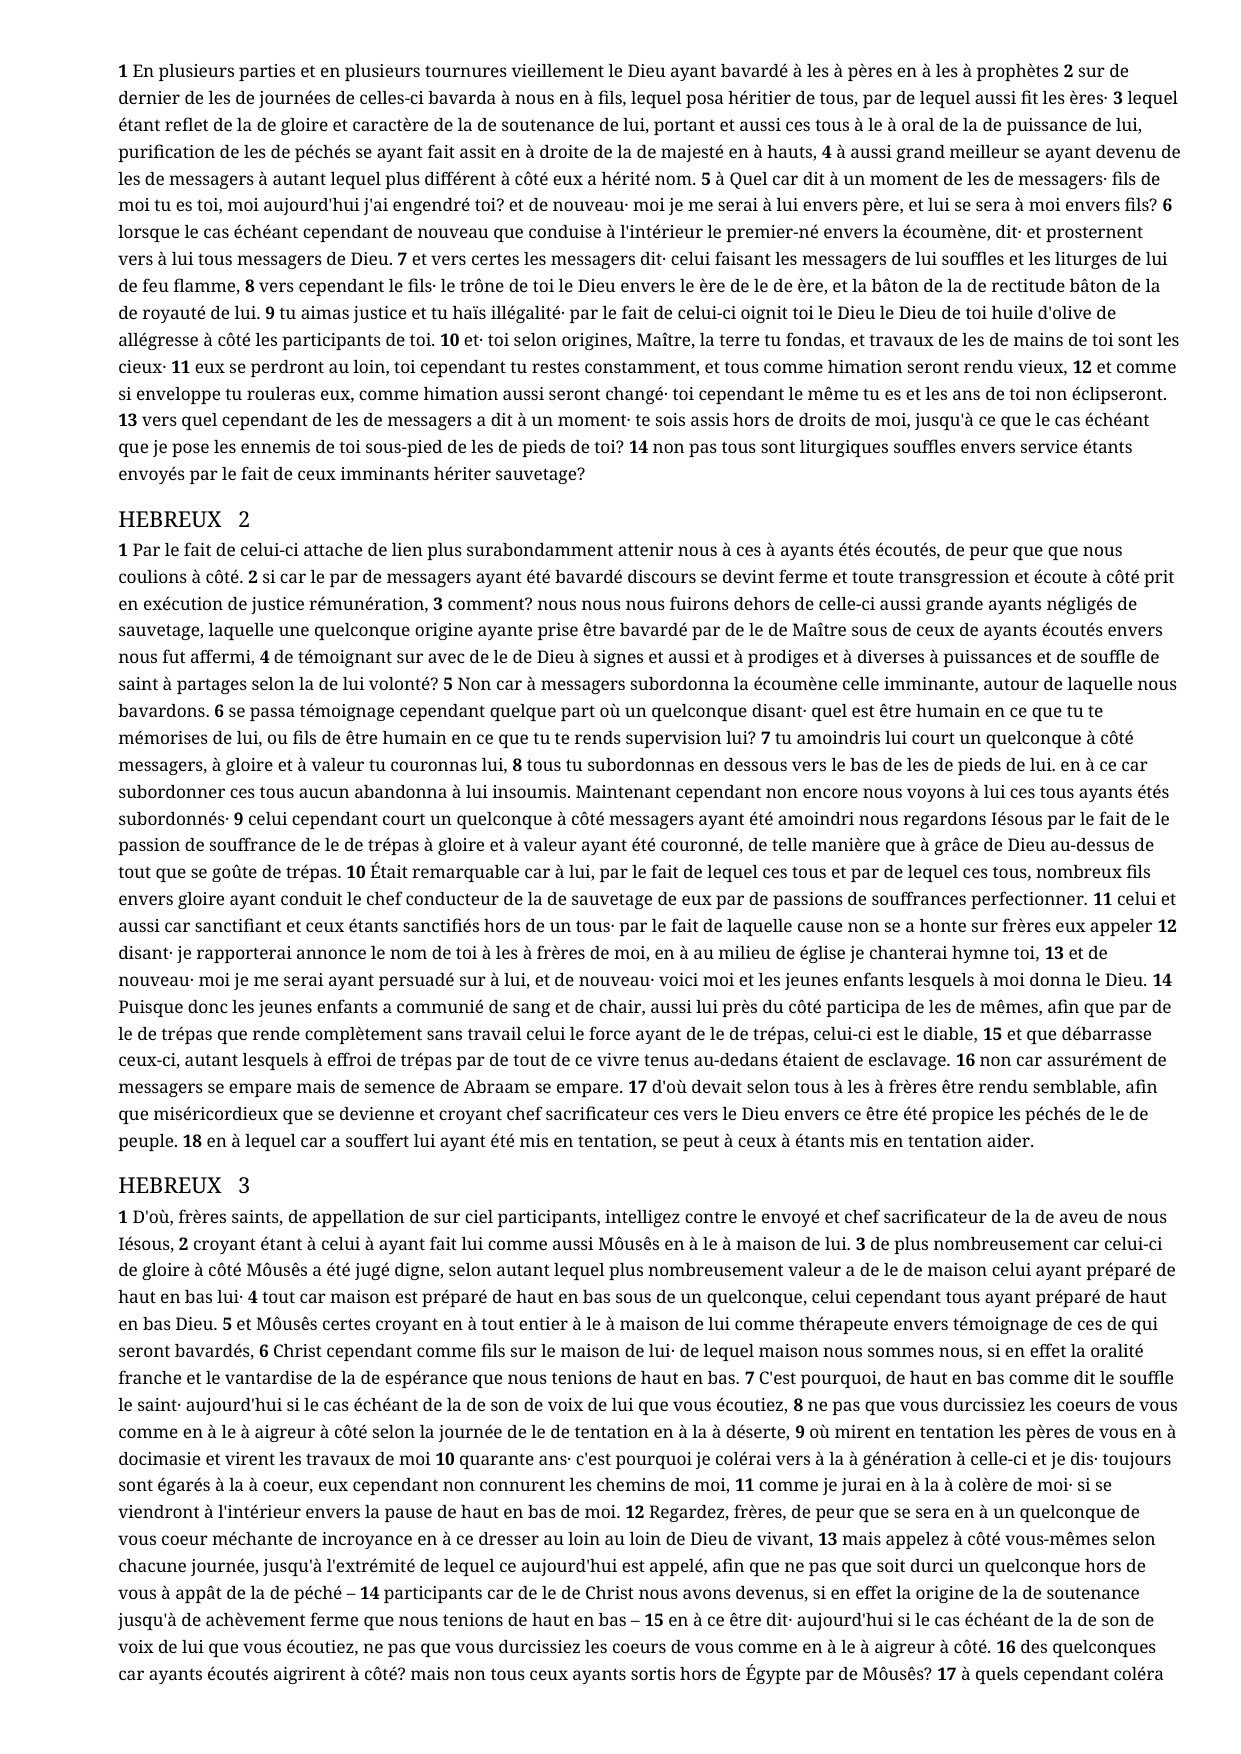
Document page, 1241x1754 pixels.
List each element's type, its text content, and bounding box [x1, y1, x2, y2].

text HEBREUX 3 [118, 1171, 1181, 1200]
text HEBREUX 2 [118, 504, 1181, 533]
text 1 En plusieurs parties et en plusieurs tournures vieillement le Dieu ayant bavardé à les à pères en à les à prophètes 2 sur de dernier de les de journées de celles-ci bavarda à nous en à fils, lequel posa héritier de tous, par de lequel aussi fit les ères· 3 lequel étant reflet de la de gloire et caractère de la de soutenance de lui, portant et aussi ces tous à le à oral de la de puissance de lui, purification de les de péchés se ayant fait assit en à droite de la de majesté en à hauts, 4 à aussi grand meilleur se ayant devenu de les de messagers à autant lequel plus différent à côté eux a hérité nom. 5 à Quel car dit à un moment de les de messagers· fils de moi tu es toi, moi aujourd'hui j'ai engendré toi? et de nouveau· moi je me serai à lui envers père, et lui se sera à moi envers fils? 6 lorsque le cas échéant cependant de nouveau que conduise à l'intérieur le premier-né envers la écoumène, dit· et prosternent vers à lui tous messagers de Dieu. 7 et vers certes les messagers dit· celui faisant les messagers de lui souffles et les liturges de lui de feu flamme, 8 vers cependant le fils· le trône de toi le Dieu envers le ère de le de ère, et la bâton de la de rectitude bâton de la de royauté de lui. 9 tu aimas justice et tu haïs illégalité· par le fait de celui-ci oignit toi le Dieu le Dieu de toi huile d'olive de allégresse à côté les participants de toi. 10 et· toi selon origines, Maître, la terre tu fondas, et travaux de les de mains de toi sont les cieux· 11 eux se perdront au loin, toi cependant tu restes constamment, et tous comme himation seront rendu vieux, 12 et comme si enveloppe tu rouleras eux, comme himation aussi seront changé· toi cependant le même tu es et les ans de toi non éclipseront. 13 vers quel cependant de les de messagers a dit à un moment· te sois assis hors de droits de moi, jusqu'à ce que le cas échéant que je pose les ennemis de toi sous-pied de les de pieds de toi? 14 non pas tous sont liturgiques souffles envers service étants envoyés par le fait de ceux imminants hériter sauvetage? [118, 59, 1181, 486]
text 1 Par le fait de celui-ci attache de lien plus surabondamment attenir nous à ces à ayants étés écoutés, de peur que que nous coulions à côté. 2 si car le par de messagers ayant été bavardé discours se devint ferme et toute transgression et écoute à côté prit en exécution de justice rémunération, 3 comment? nous nous nous fuirons dehors de celle-ci aussi grande ayants négligés de sauvetage, laquelle une quelconque origine ayante prise être bavardé par de le de Maître sous de ceux de ayants écoutés envers nous fut affermi, 4 de témoignant sur avec de le de Dieu à signes et aussi et à prodiges et à diverses à puissances et de souffle de saint à partages selon la de lui volonté? 5 Non car à messagers subordonna la écoumène celle imminante, autour de laquelle nous bavardons. 6 se passa témoignage cependant quelque part où un quelconque disant· quel est être humain en ce que tu te mémorises de lui, ou fils de être humain en ce que tu te rends supervision lui? 7 tu amoindris lui court un quelconque à côté messagers, à gloire et à valeur tu couronnas lui, 8 tous tu subordonnas en dessous vers le bas de les de pieds de lui. en à ce car subordonner ces tous aucun abandonna à lui insoumis. Maintenant cependant non encore nous voyons à lui ces tous ayants étés subordonnés· 9 celui cependant court un quelconque à côté messagers ayant été amoindri nous regardons Iésous par le fait de le passion de souffrance de le de trépas à gloire et à valeur ayant été couronné, de telle manière que à grâce de Dieu au-dessus de tout que se goûte de trépas. 10 Était remarquable car à lui, par le fait de lequel ces tous et par de lequel ces tous, nombreux fils envers gloire ayant conduit le chef conducteur de la de sauvetage de eux par de passions de souffrances perfectionner. 11 celui et aussi car sanctifiant et ceux étants sanctifiés hors de un tous· par le fait de laquelle cause non se a honte sur frères eux appeler 12 disant· je rapporterai annonce le nom de toi à les à frères de moi, en à au milieu de église je chanterai hymne toi, 13 et de nouveau· moi je me serai ayant persuadé sur à lui, et de nouveau· voici moi et les jeunes enfants lesquels à moi donna le Dieu. 14 Puisque donc les jeunes enfants a communié de sang et de chair, aussi lui près du côté participa de les de mêmes, afin que par de le de trépas que rende complètement sans travail celui le force ayant de le de trépas, celui-ci est le diable, 15 et que débarrasse ceux-ci, autant lesquels à effroi de trépas par de tout de ce vivre tenus au-dedans étaient de esclavage. 16 non car assurément de messagers se empare mais de semence de Abraam se empare. 17 d'où devait selon tous à les à frères être rendu semblable, afin que miséricordieux que se devienne et croyant chef sacrificateur ces vers le Dieu envers ce être été propice les péchés de le de peuple. 18 en à lequel car a souffert lui ayant été mis en tentation, se peut à ceux à étants mis en tentation aider. [118, 538, 1181, 1152]
text 1 D'où, frères saints, de appellation de sur ciel participants, intelligez contre le envoyé et chef sacrificateur de la de aveu de nous Iésous, 2 croyant étant à celui à ayant fait lui comme aussi Môusês en à le à maison de lui. 3 de plus nombreusement car celui-ci de gloire à côté Môusês a été jugé digne, selon autant lequel plus nombreusement valeur a de le de maison celui ayant préparé de haut en bas lui· 4 tout car maison est préparé de haut en bas sous de un quelconque, celui cependant tous ayant préparé de haut en bas Dieu. 5 et Môusês certes croyant en à tout entier à le à maison de lui comme thérapeute envers témoignage de ces de qui seront bavardés, 6 Christ cependant comme fils sur le maison de lui· de lequel maison nous sommes nous, si en effet la oralité franche et le vantardise de la de espérance que nous tenions de haut en bas. 7 C'est pourquoi, de haut en bas comme dit le souffle le saint· aujourd'hui si le cas échéant de la de son de voix de lui que vous écoutiez, 8 ne pas que vous durcissiez les coeurs de vous comme en à le à aigreur à côté selon la journée de le de tentation en à la à déserte, 9 où mirent en tentation les pères de vous en à docimasie et virent les travaux de moi 10 quarante ans· c'est pourquoi je colérai vers à la à génération à celle-ci et je dis· toujours sont égarés à la à coeur, eux cependant non connurent les chemins de moi, 11 comme je jurai en à la à colère de moi· si se viendront à l'intérieur envers la pause de haut en bas de moi. 12 Regardez, frères, de peur que se sera en à un quelconque de vous coeur méchante de incroyance en à ce dresser au loin au loin de Dieu de vivant, 13 mais appelez à côté vous-mêmes selon chacune journée, jusqu'à l'extrémité de lequel ce aujourd'hui est appelé, afin que ne pas que soit durci un quelconque hors de vous à appât de la de péché – 14 participants car de le de Christ nous avons devenus, si en effet la origine de la de soutenance jusqu'à de achèvement ferme que nous tenions de haut en bas – 15 en à ce être dit· aujourd'hui si le cas échéant de la de son de voix de lui que vous écoutiez, ne pas que vous durcissiez les coeurs de vous comme en à le à aigreur à côté. 16 des quelconques car ayants écoutés aigrirent à côté? mais non tous ceux ayants sortis hors de Égypte par de Môusês? 17 à quels cependant coléra [118, 1205, 1181, 1685]
